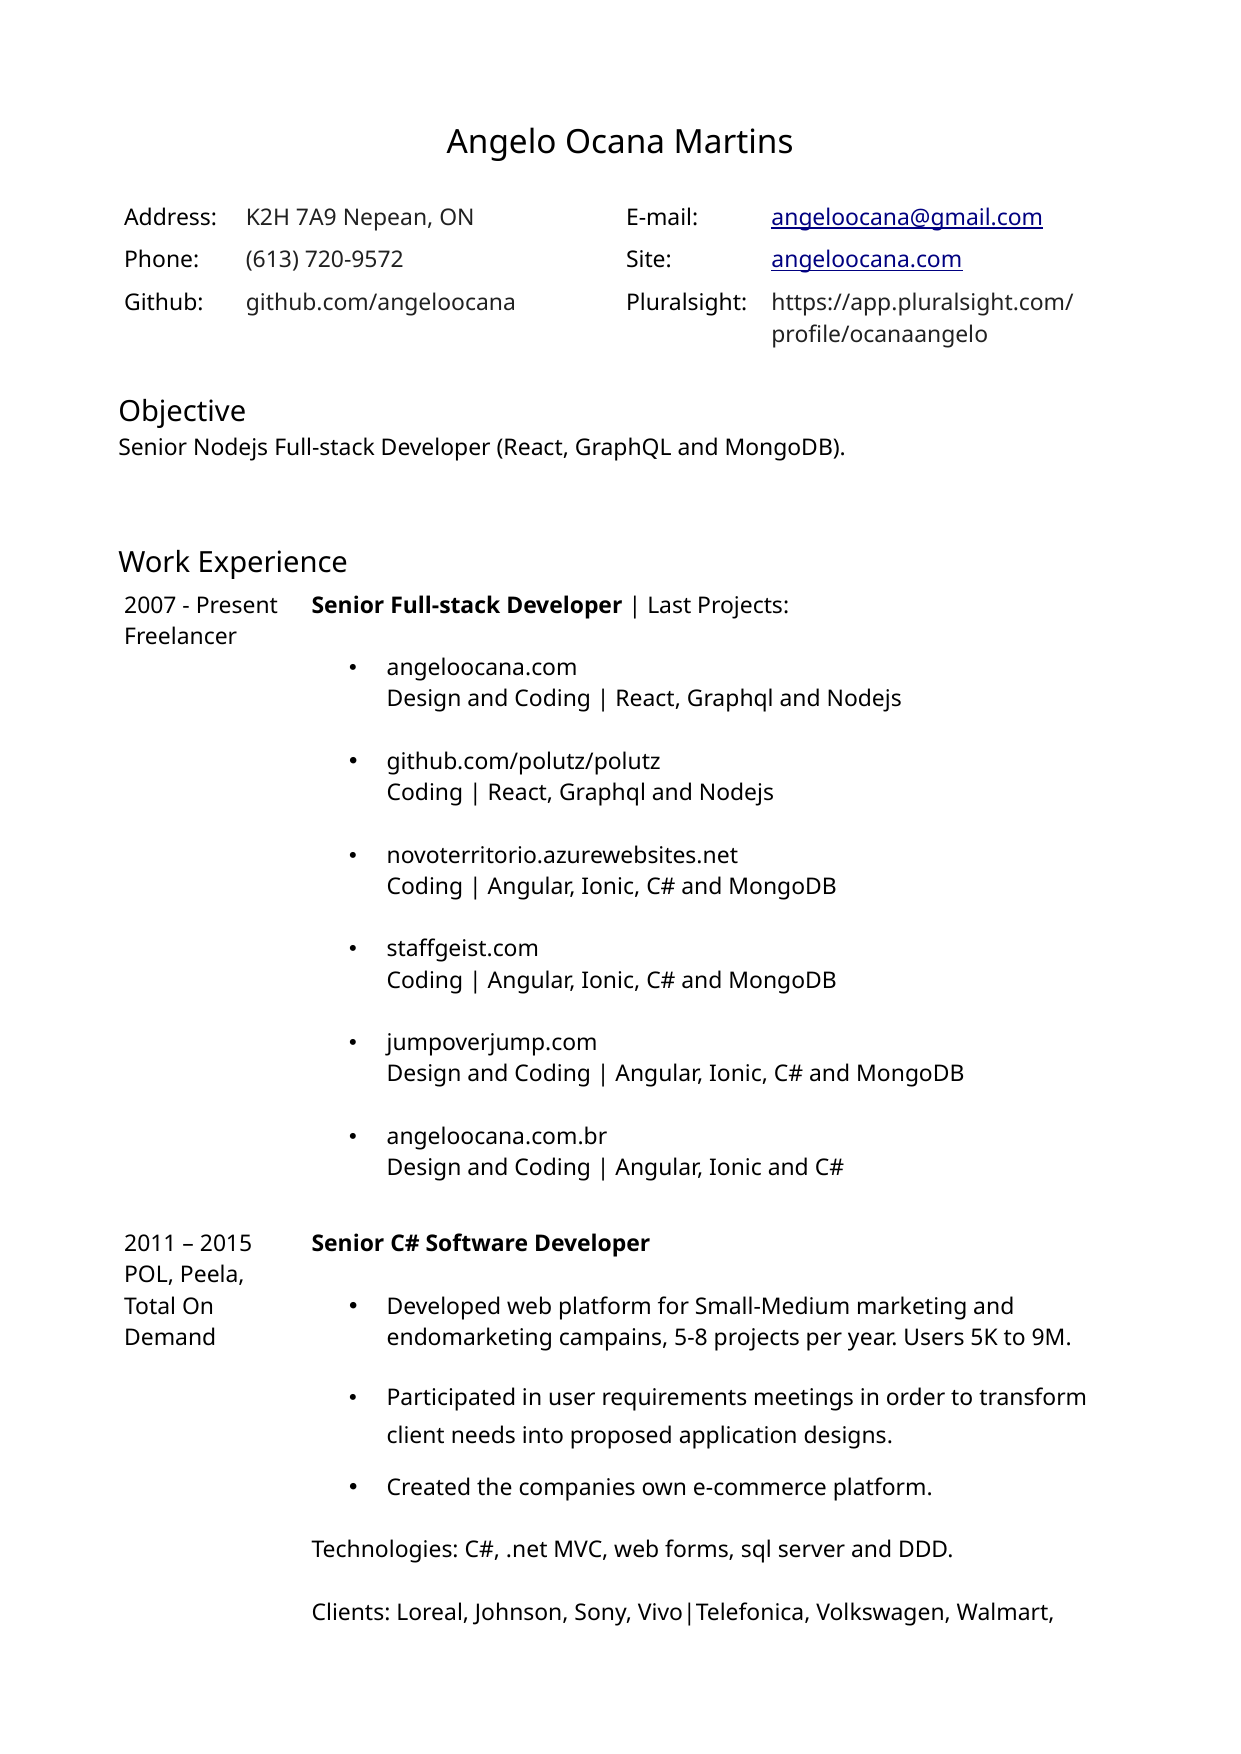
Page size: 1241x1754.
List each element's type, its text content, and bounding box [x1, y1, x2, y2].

text Angelo Ocana Martins [118, 118, 1122, 163]
table_cell https://app.pluralsight.com/profile/ocanaangelo [766, 281, 1123, 359]
table_header E-mail: [621, 196, 765, 238]
table_header Senior Full-stack Developer | Last Projects: angeloocana.com Design and Coding | React, Graphql and Nodejs github.com/polutz/polutz Coding | React, Graphql and Nodejs novoterritorio.azurewebsites.net Coding | Angular, Ionic, C# and MongoDB staffgeist.com Coding | Angular, Ionic, C# and MongoDB jumpoverjump.com Design and Coding | Angular, Ionic, C# and MongoDB angeloocana.com.br Design and Coding | Angular, Ionic and C# [307, 583, 1122, 1219]
table_header 2007 - Present Freelancer [119, 583, 305, 1219]
table_cell angeloocana.com [766, 239, 1123, 280]
table_header angeloocana@gmail.com [766, 196, 1123, 238]
table_cell 2011 – 2015 POL, Peela, Total On Demand [119, 1221, 305, 1633]
table_cell (613) 720-9572 [241, 239, 620, 280]
table_cell Site: [621, 239, 765, 280]
table_cell Phone: [119, 239, 240, 280]
text Objective [118, 391, 1122, 430]
table_cell Pluralsight: [621, 281, 765, 359]
table_cell Senior C# Software Developer Developed web platform for Small-Medium marketing and endomarketing campains, 5-8 projects per year. Users 5K to 9M. Participated in user requirements meetings in order to transform client needs into proposed application designs. Created the companies own e-commerce platform. Technologies: C#, .net MVC, web forms, sql server and DDD. Clients: Loreal, Johnson, Sony, Vivo|Telefonica, Volkswagen, Walmart, [307, 1221, 1122, 1633]
table_header K2H 7A9 Nepean, ON [241, 196, 620, 238]
text Work Experience [118, 541, 1122, 581]
table_header Address: [119, 196, 240, 238]
table_cell github.com/angeloocana [241, 281, 620, 359]
table_cell Github: [119, 281, 240, 359]
text Senior Nodejs Full-stack Developer (React, GraphQL and MongoDB). [118, 430, 1122, 462]
